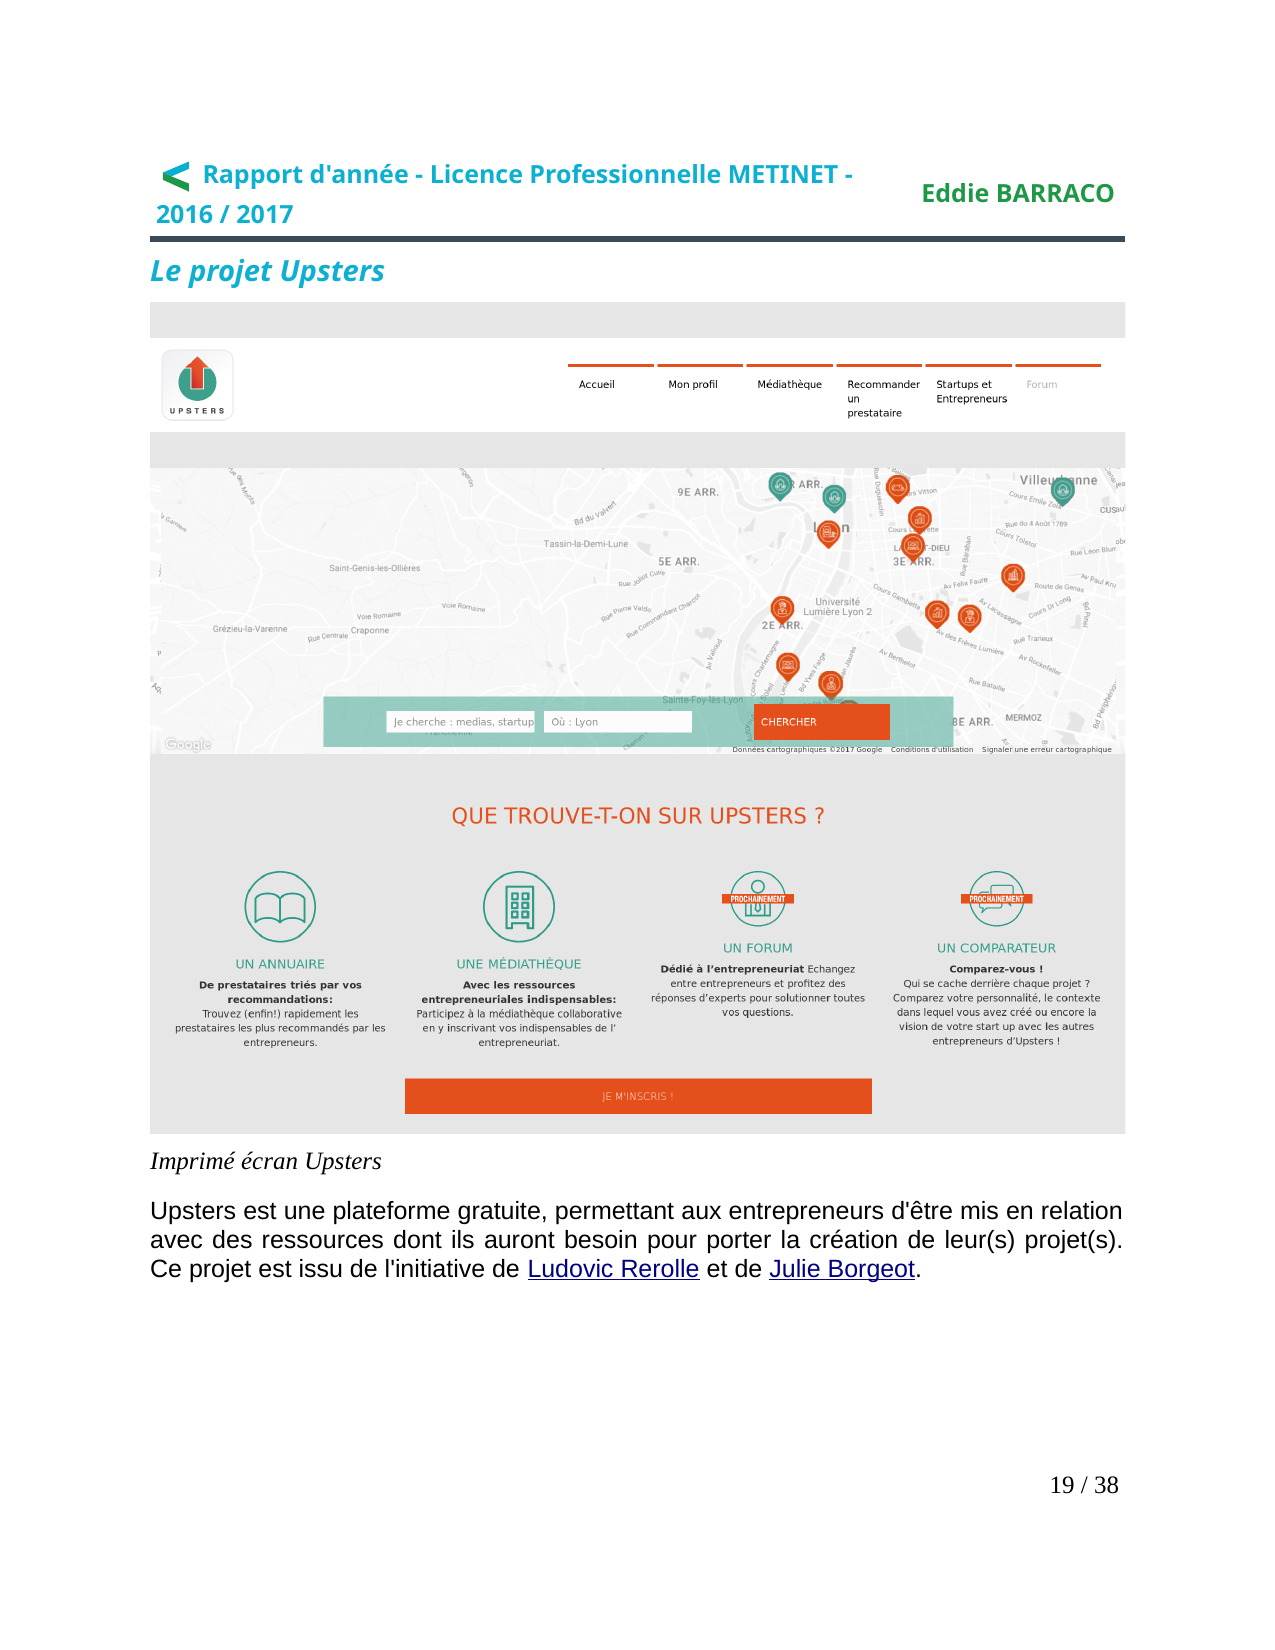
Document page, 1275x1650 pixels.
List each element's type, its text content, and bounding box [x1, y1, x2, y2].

text Upsters est une plateforme gratuite, permettant aux entrepreneurs d'être mis en relation avec des ressources dont ils auront besoin pour porter la création de leur(s) projet(s). Ce projet est issu de l'initiative de Ludovic Rerolle et de Julie Borgeot. [150, 1196, 1125, 1283]
text Imprimé écran Upsters [150, 1146, 1125, 1175]
subtitle Le projet Upsters [150, 250, 1125, 290]
picture [150, 302, 1126, 1134]
